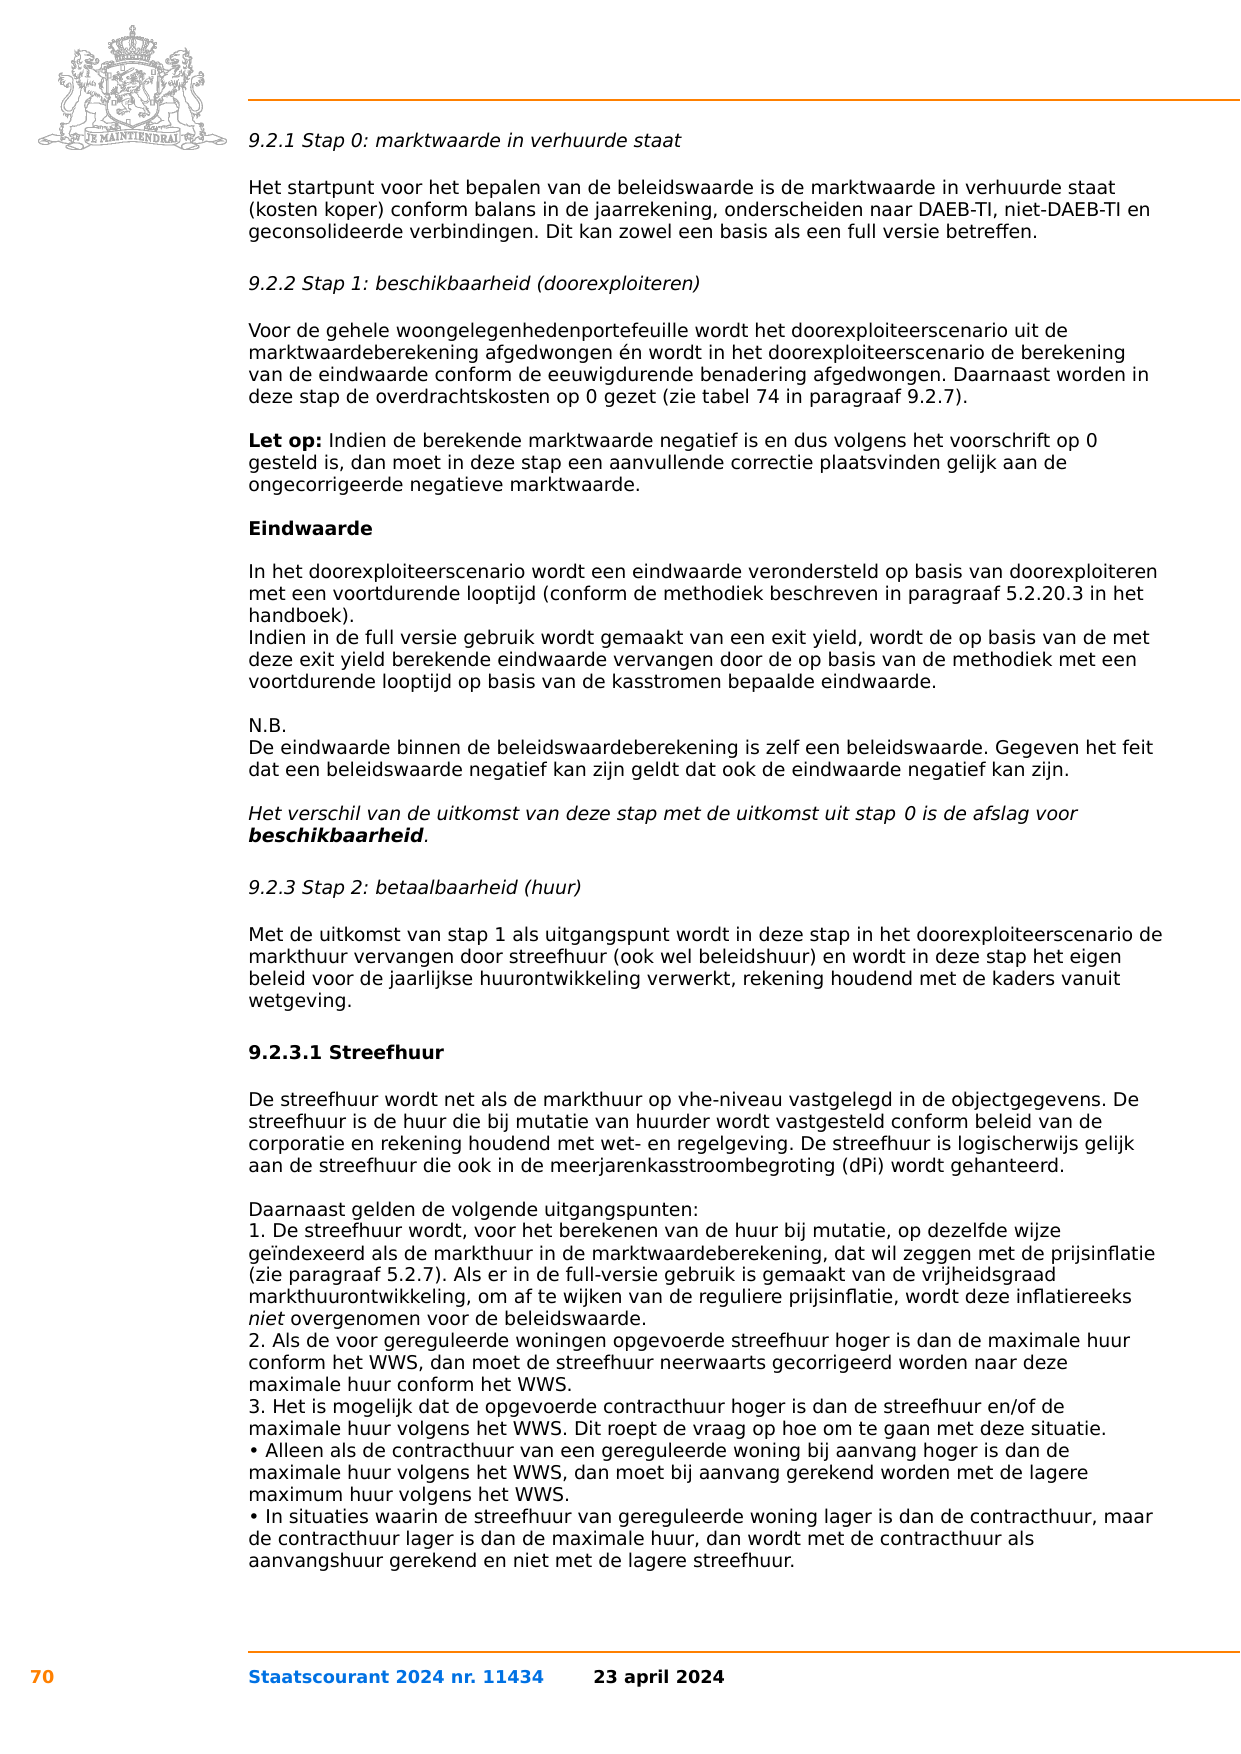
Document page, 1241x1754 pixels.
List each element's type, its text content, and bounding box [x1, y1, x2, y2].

text 3. Het is mogelijk dat de opgevoerde contracthuur hoger is dan de streefhuur en/of de maximale huur volgens het WWS. Dit roept de vraag op hoe om te gaan met deze situatie. [248, 1396, 1163, 1440]
text Het verschil van de uitkomst van deze stap met de uitkomst uit stap 0 is de afslag voor beschikbaarheid. [248, 803, 1163, 847]
subtitle Eindwaarde [248, 517, 1163, 539]
text 2. Als de voor gereguleerde woningen opgevoerde streefhuur hoger is dan de maximale huur conform het WWS, dan moet de streefhuur neerwaarts gecorrigeerd worden naar deze maximale huur conform het WWS. [248, 1330, 1163, 1396]
subtitle 9.2.3.1 Streefhuur [248, 1042, 1163, 1064]
text Met de uitkomst van stap 1 als uitgangspunt wordt in deze stap in het doorexploiteerscenario de markthuur vervangen door streefhuur (ook wel beleidshuur) en wordt in deze stap het eigen beleid voor de jaarlijkse huurontwikkeling verwerkt, rekening houdend met de kaders vanuit wetgeving. [248, 924, 1163, 1012]
text • In situaties waarin de streefhuur van gereguleerde woning lager is dan de contracthuur, maar de contracthuur lager is dan de maximale huur, dan wordt met de contracthuur als aanvangshuur gerekend en niet met de lagere streefhuur. [248, 1506, 1163, 1572]
text 1. De streefhuur wordt, voor het berekenen van de huur bij mutatie, op dezelfde wijze geïndexeerd als de markthuur in de marktwaardeberekening, dat wil zeggen met de prijsinflatie (zie paragraaf 5.2.7). Als er in de full-versie gebruik is gemaakt van de vrijheidsgraad markthuurontwikkeling, om af te wijken van de reguliere prijsinflatie, wordt deze inflatiereeks niet overgenomen voor de beleidswaarde. [248, 1220, 1163, 1330]
subtitle 9.2.1 Stap 0: marktwaarde in verhuurde staat [248, 130, 1163, 152]
text N.B. [248, 715, 1163, 737]
text In het doorexploiteerscenario wordt een eindwaarde verondersteld op basis van doorexploiteren met een voortdurende looptijd (conform de methodiek beschreven in paragraaf 5.2.20.3 in het handboek). [248, 561, 1163, 627]
subtitle 9.2.2 Stap 1: beschikbaarheid (doorexploiteren) [248, 273, 1163, 295]
text • Alleen als de contracthuur van een gereguleerde woning bij aanvang hoger is dan de maximale huur volgens het WWS, dan moet bij aanvang gerekend worden met de lagere maximum huur volgens het WWS. [248, 1440, 1163, 1506]
text Let op: Indien de berekende marktwaarde negatief is en dus volgens het voorschrift op 0 gesteld is, dan moet in deze stap een aanvullende correctie plaatsvinden gelijk aan de ongecorrigeerde negatieve marktwaarde. [248, 429, 1163, 496]
text Voor de gehele woongelegenhedenportefeuille wordt het doorexploiteerscenario uit de marktwaardeberekening afgedwongen én wordt in het doorexploiteerscenario de berekening van de eindwaarde conform de eeuwigdurende benadering afgedwongen. Daarnaast worden in deze stap de overdrachtskosten op 0 gezet (zie tabel 74 in paragraaf 9.2.7). [248, 320, 1163, 408]
text Daarnaast gelden de volgende uitgangspunten: [248, 1198, 1163, 1220]
text Het startpunt voor het bepalen van de beleidswaarde is de marktwaarde in verhuurde staat (kosten koper) conform balans in de jaarrekening, onderscheiden naar DAEB-TI, niet-DAEB-TI en geconsolideerde verbindingen. Dit kan zowel een basis als een full versie betreffen. [248, 177, 1163, 243]
picture [38, 25, 227, 150]
text Indien in de full versie gebruik wordt gemaakt van een exit yield, wordt de op basis van de met deze exit yield berekende eindwaarde vervangen door de op basis van de methodiek met een voortdurende looptijd op basis van de kasstromen bepaalde eindwaarde. [248, 627, 1163, 693]
text De eindwaarde binnen de beleidswaardeberekening is zelf een beleidswaarde. Gegeven het feit dat een beleidswaarde negatief kan zijn geldt dat ook de eindwaarde negatief kan zijn. [248, 737, 1163, 781]
text De streefhuur wordt net als de markthuur op vhe-niveau vastgelegd in de objectgegevens. De streefhuur is de huur die bij mutatie van huurder wordt vastgesteld conform beleid van de corporatie en rekening houdend met wet- en regelgeving. De streefhuur is logischerwijs gelijk aan de streefhuur die ook in de meerjarenkasstroombegroting (dPi) wordt gehanteerd. [248, 1089, 1163, 1177]
subtitle 9.2.3 Stap 2: betaalbaarheid (huur) [248, 877, 1163, 899]
